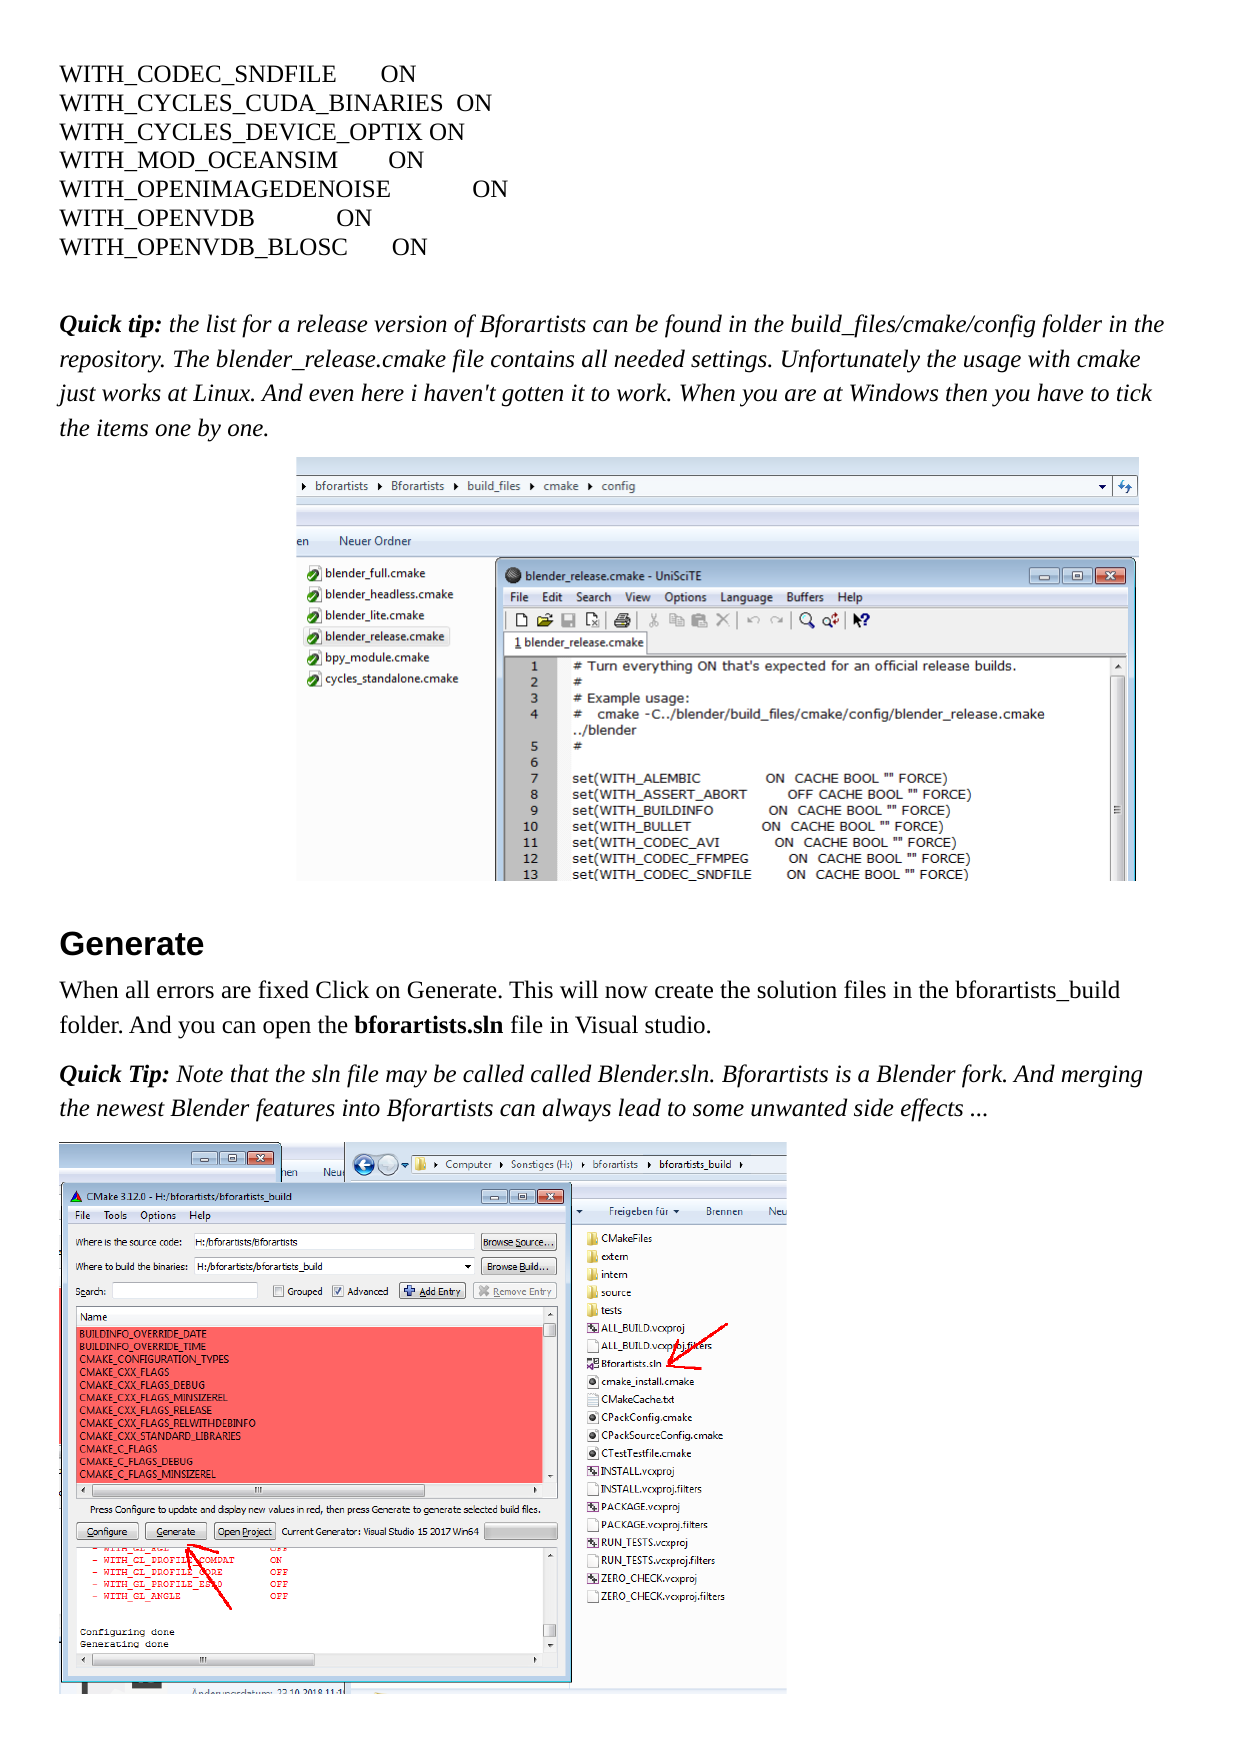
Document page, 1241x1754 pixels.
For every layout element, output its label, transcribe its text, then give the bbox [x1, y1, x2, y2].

text Quick Tip: Note that the sln file may be called called Blender.sln. Bforartists is a Blender fork. And merging the newest Blender features into Bforartists can always lead to some unwanted side effects ... [59, 1059, 1181, 1122]
text When all errors are fixed Click on Generate. This will now create the solution files in the bforartists_build folder. And you can open the bforartists.sln file in Visual studio. [59, 975, 1181, 1039]
text WITH_OPENVDB_BLOSC ON [59, 232, 1181, 260]
text WITH_OPENVDB ON [59, 203, 1181, 232]
text WITH_CODEC_SNDFILE ON [59, 59, 1181, 88]
subtitle Generate [59, 924, 1181, 963]
text Quick tip: the list for a release version of Bforartists can be found in the build_files/cmake/config folder in the repository. The blender_release.cmake file contains all needed settings. Unfortunately the usage with cmake just works at Linux. And even here i haven't gotten it to work. When you are at Windows then you have to tick the items one by one. [59, 309, 1181, 442]
picture [59, 1142, 787, 1694]
text WITH_MOD_OCEANSIM ON [59, 145, 1181, 174]
text WITH_CYCLES_CUDA_BINARIES ON [59, 88, 1181, 117]
text WITH_OPENIMAGEDENOISE ON [59, 174, 1181, 203]
picture [296, 457, 1139, 881]
text WITH_CYCLES_DEVICE_OPTIX ON [59, 117, 1181, 145]
